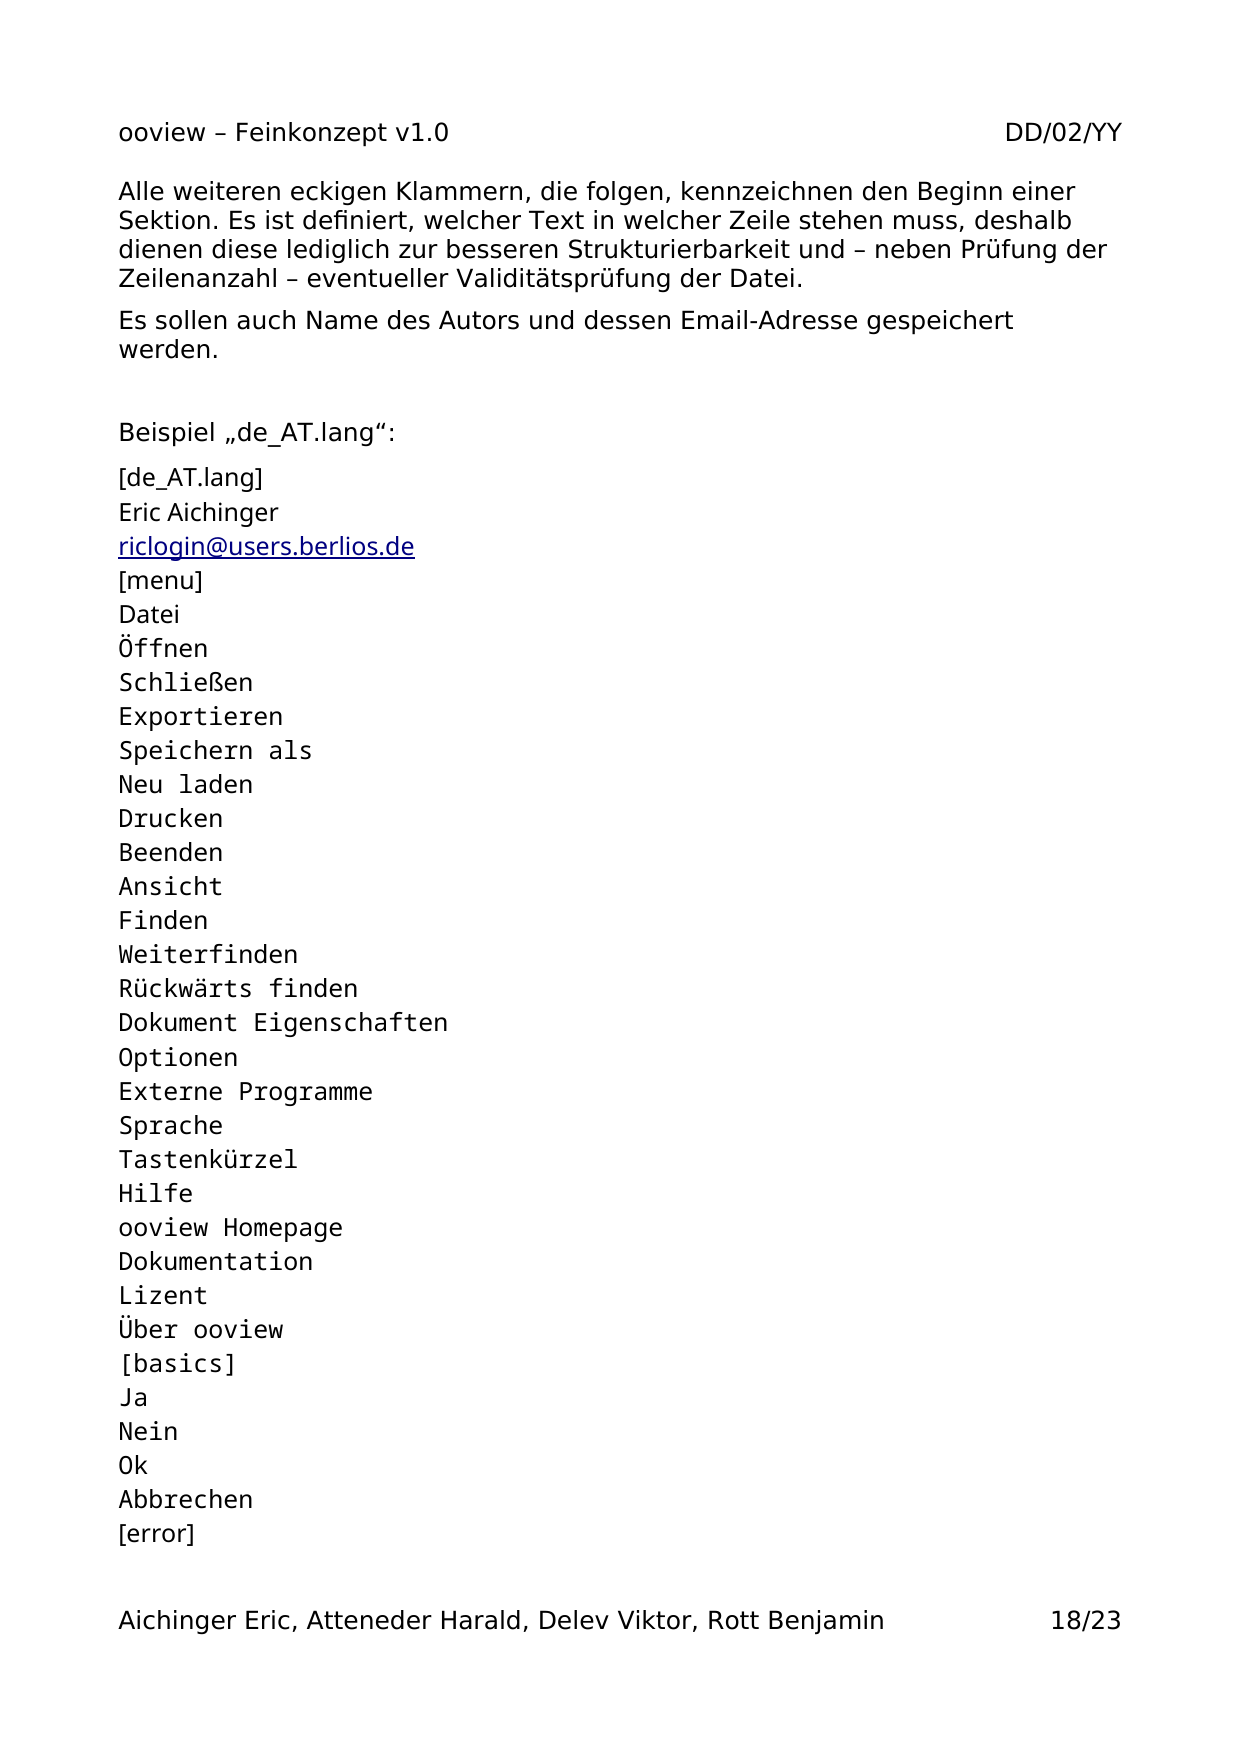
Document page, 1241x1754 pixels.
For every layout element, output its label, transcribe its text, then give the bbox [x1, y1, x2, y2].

text Alle weiteren eckigen Klammern, die folgen, kennzeichnen den Beginn einer Sektion. Es ist definiert, welcher Text in welcher Zeile stehen muss, deshalb dienen diese lediglich zur besseren Strukturierbarkeit und – neben Prüfung der Zeilenanzahl – eventueller Validitätsprüfung der Datei. [118, 177, 1122, 293]
text Es sollen auch Name des Autors und dessen Email-Adresse gespeichert werden. [118, 306, 1122, 364]
text Beispiel „de_AT.lang“: [118, 418, 1122, 448]
text [de_AT.lang] Eric Aichinger riclogin@users.berlios.de [menu] Datei Öffnen Schließen Exportieren Speichern als Neu laden Drucken Beenden Ansicht Finden Weiterfinden Rückwärts finden Dokument Eigenschaften Optionen Externe Programme Sprache Tastenkürzel Hilfe ooview Homepage Dokumentation Lizent Über ooview [basics] Ja Nein Ok Abbrechen [error] [118, 460, 1122, 1550]
